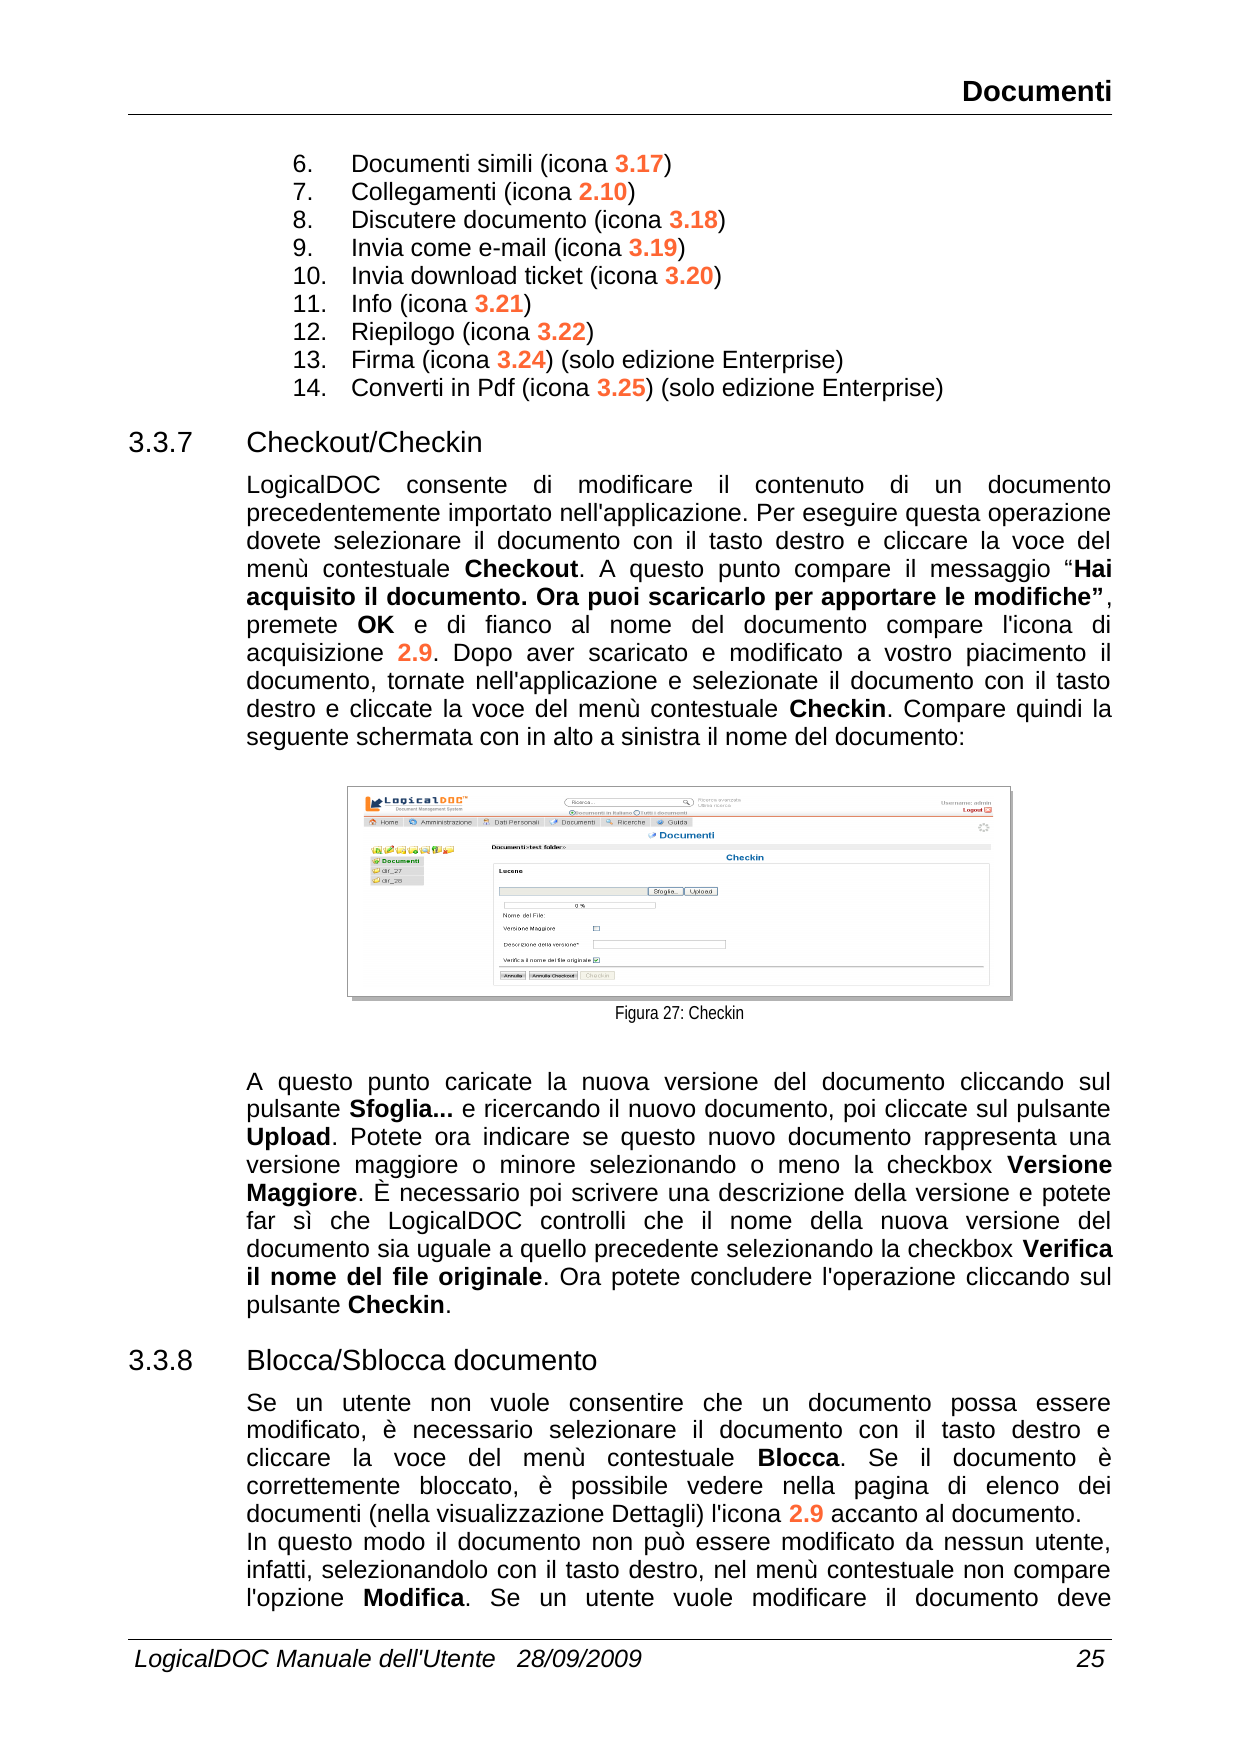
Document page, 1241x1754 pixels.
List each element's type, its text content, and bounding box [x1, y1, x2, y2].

list Riepilogo (icona 3.22) [203, 317, 1112, 345]
list Converti in Pdf (icona 3.25) (solo edizione Enterprise) [203, 373, 1112, 401]
list Invia download ticket (icona 3.20) [203, 262, 1112, 289]
subtitle Checkout/Checkin [128, 426, 1112, 459]
text Figura 27: Checkin [347, 997, 1012, 1024]
list Info (icona 3.21) [203, 289, 1112, 317]
list Documenti simili (icona 3.17) [203, 150, 1112, 178]
text LogicalDOC consente di modificare il contenuto di un documento precedentemente importato nell'applicazione. Per eseguire questa operazione dovete selezionare il documento con il tasto destro e cliccare la voce del menù contestuale Checkout. A questo punto compare il messaggio “Hai acquisito il documento. Ora puoi scaricarlo per apportare le modifiche”, premete OK e di fianco al nome del documento compare l'icona di acquisizione 2.9. Dopo aver scaricato e modificato a vostro piacimento il documento, tornate nell'applicazione e selezionate il documento con il tasto destro e cliccate la voce del menù contestuale Checkin. Compare quindi la seguente schermata con in alto a sinistra il nome del documento: [246, 471, 1112, 750]
list Firma (icona 3.24) (solo edizione Enterprise) [203, 345, 1112, 373]
list Discutere documento (icona 3.18) [203, 206, 1112, 234]
list Collegamenti (icona 2.10) [203, 178, 1112, 206]
text A questo punto caricate la nuova versione del documento cliccando sul pulsante Sfoglia... e ricercando il nuovo documento, poi cliccate sul pulsante Upload. Potete ora indicare se questo nuovo documento rappresenta una versione maggiore o minore selezionando o meno la checkbox Versione Maggiore. È necessario poi scrivere una descrizione della versione e potete far sì che LogicalDOC controlli che il nome della nuova versione del documento sia uguale a quello precedente selezionando la checkbox Verifica il nome del file originale. Ora potete concludere l'operazione cliccando sul pulsante Checkin. [246, 1067, 1112, 1319]
list Invia come e-mail (icona 3.19) [203, 234, 1112, 262]
subtitle Blocca/Sblocca documento [128, 1343, 1112, 1376]
text Se un utente non vuole consentire che un documento possa essere modificato, è necessario selezionare il documento con il tasto destro e cliccare la voce del menù contestuale Blocca. Se il documento è correttemente bloccato, è possibile vedere nella pagina di elenco dei documenti (nella visualizzazione Dettagli) l'icona 2.9 accanto al documento. [246, 1388, 1112, 1528]
picture [363, 795, 994, 987]
text In questo modo il documento non può essere modificato da nessun utente, infatti, selezionandolo con il tasto destro, nel menù contestuale non compare l'opzione Modifica. Se un utente vuole modificare il documento deve [246, 1528, 1112, 1612]
